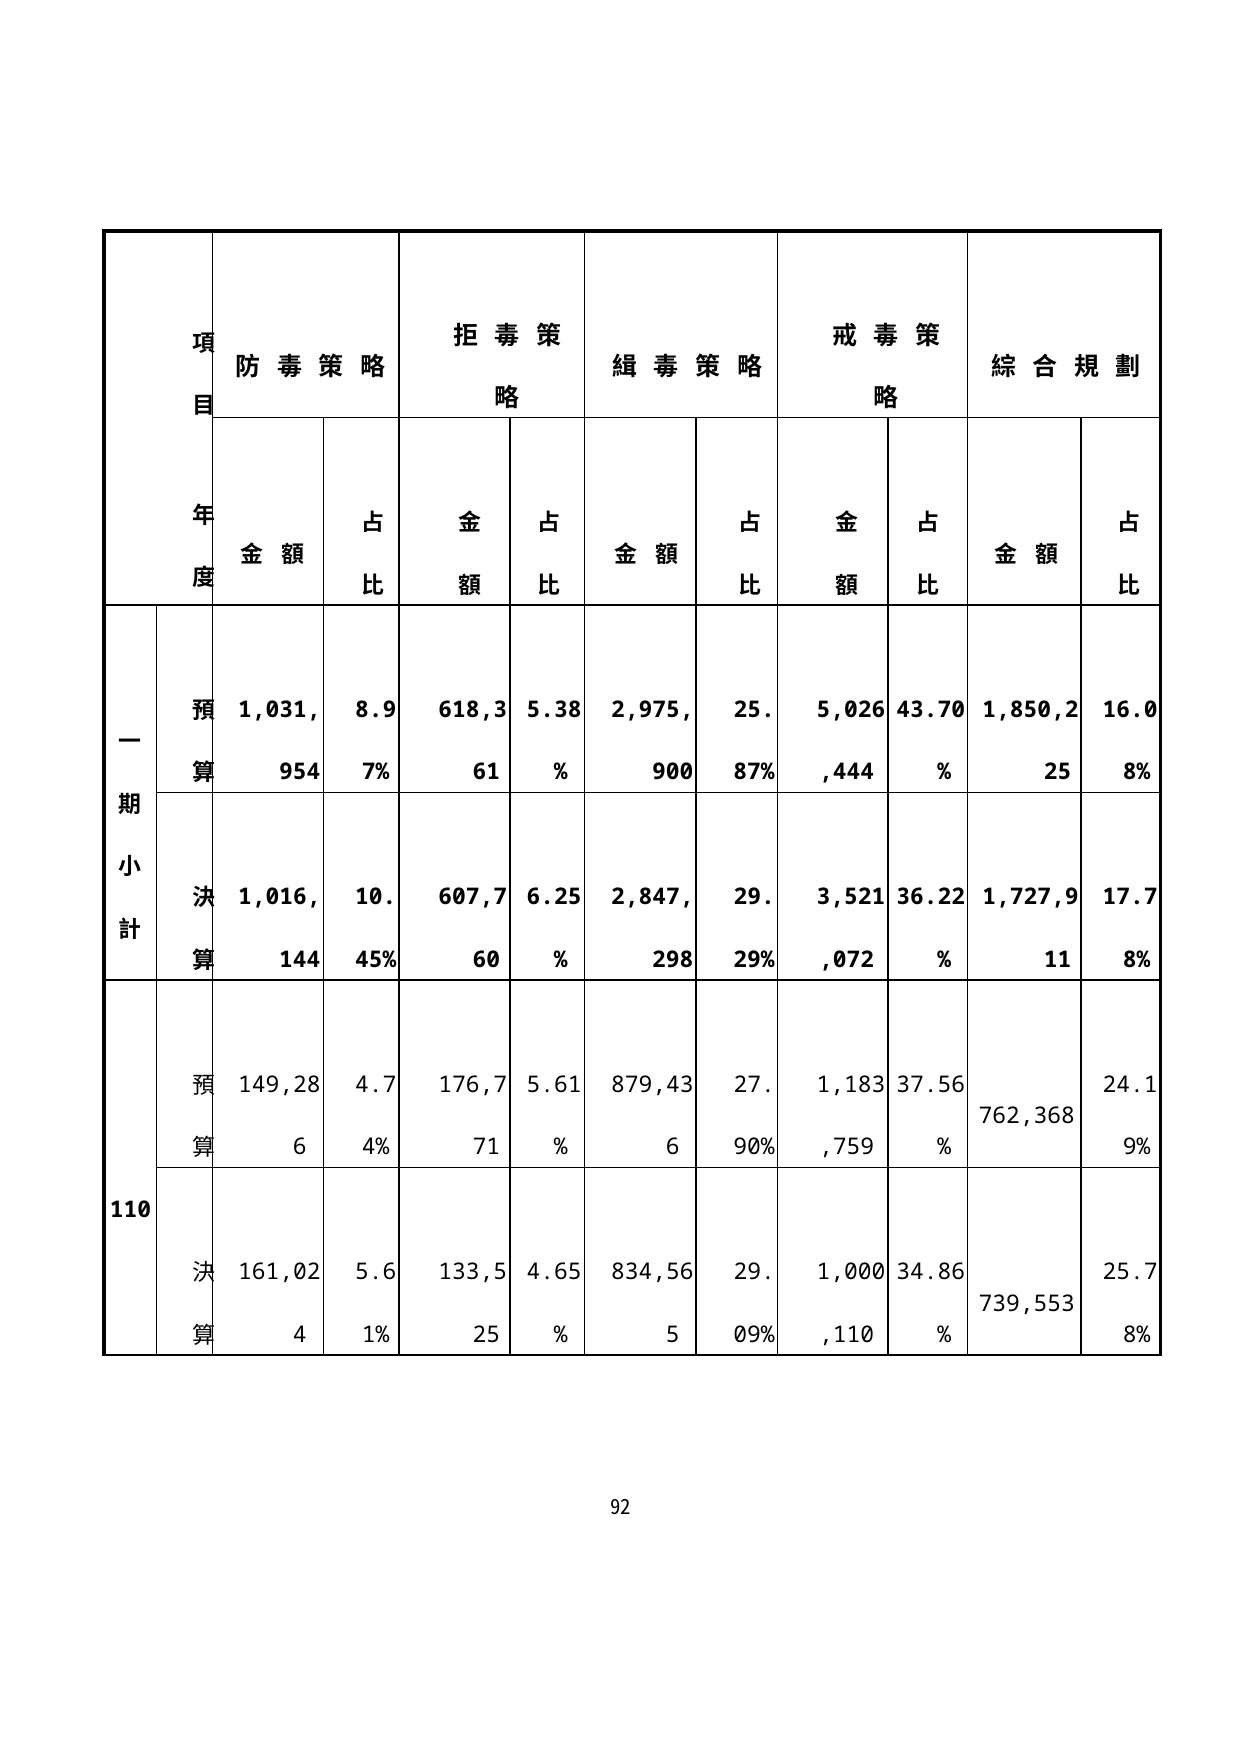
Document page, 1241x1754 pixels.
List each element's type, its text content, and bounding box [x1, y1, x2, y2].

table_cell 占比 [1082, 418, 1159, 604]
table_cell 762,368 [968, 981, 1080, 1167]
table_header 緝毒策略 [585, 233, 777, 417]
table_cell 4.74% [324, 981, 398, 1167]
table_cell 1,000,110 [778, 1168, 887, 1354]
table_cell 占比 [697, 418, 777, 604]
table_cell 8.97% [324, 606, 398, 792]
table_cell 決算 [157, 793, 212, 979]
table_cell 25.87% [697, 606, 777, 792]
table_cell 2,975,900 [585, 606, 695, 792]
table_cell 1,850,225 [968, 606, 1080, 792]
table_cell 618,361 [400, 606, 509, 792]
table_cell 6.25% [511, 793, 584, 979]
table_cell 16.08% [1082, 606, 1159, 792]
table_cell 36.22% [889, 793, 967, 979]
table_cell 607,760 [400, 793, 509, 979]
table_cell 1,031,954 [213, 606, 323, 792]
table_cell 5.61% [511, 981, 584, 1167]
table_cell 占比 [511, 418, 584, 604]
table_cell 預算 [157, 981, 212, 1167]
table_cell 24.19% [1082, 981, 1159, 1167]
table_cell 金額 [778, 418, 887, 604]
table_cell 占比 [889, 418, 967, 604]
table_cell 149,286 [213, 981, 323, 1167]
table_cell 占比 [324, 418, 398, 604]
table_header 防毒策略 [213, 233, 398, 417]
table_cell 25.78% [1082, 1168, 1159, 1354]
table_cell 金額 [968, 418, 1080, 604]
table_cell 739,553 [968, 1168, 1080, 1354]
table_cell 834,565 [585, 1168, 695, 1354]
table_cell 161,024 [213, 1168, 323, 1354]
table_cell 5.38% [511, 606, 584, 792]
table_cell 29.29% [697, 793, 777, 979]
table_cell 5,026,444 [778, 606, 887, 792]
table_cell 17.78% [1082, 793, 1159, 979]
table_cell 1,183,759 [778, 981, 887, 1167]
table_cell 879,436 [585, 981, 695, 1167]
table_cell 34.86% [889, 1168, 967, 1354]
table_cell 133,525 [400, 1168, 509, 1354]
table_cell 5.61% [324, 1168, 398, 1354]
table_header 戒毒策略 [778, 233, 967, 417]
table_header 拒毒策略 [400, 233, 584, 417]
table_cell 176,771 [400, 981, 509, 1167]
table_cell 10.45% [324, 793, 398, 979]
table_cell 預算 [157, 606, 212, 792]
table_header 項目 年度 [106, 233, 212, 604]
table_cell 43.70% [889, 606, 967, 792]
table_cell 一期小計 [106, 606, 156, 979]
table_header 綜合規劃 [968, 233, 1159, 417]
table_cell 2,847,298 [585, 793, 695, 979]
table_cell 金額 [213, 418, 323, 604]
table_cell 金額 [400, 418, 509, 604]
table_cell 1,016,144 [213, 793, 323, 979]
table_cell 決算 [157, 1168, 212, 1354]
table_cell 110 [106, 981, 156, 1354]
table_cell 4.65% [511, 1168, 584, 1354]
table_cell 27.90% [697, 981, 777, 1167]
table_cell 1,727,911 [968, 793, 1080, 979]
table_cell 金額 [585, 418, 695, 604]
table_cell 37.56% [889, 981, 967, 1167]
table_cell 29.09% [697, 1168, 777, 1354]
table_cell 3,521,072 [778, 793, 887, 979]
